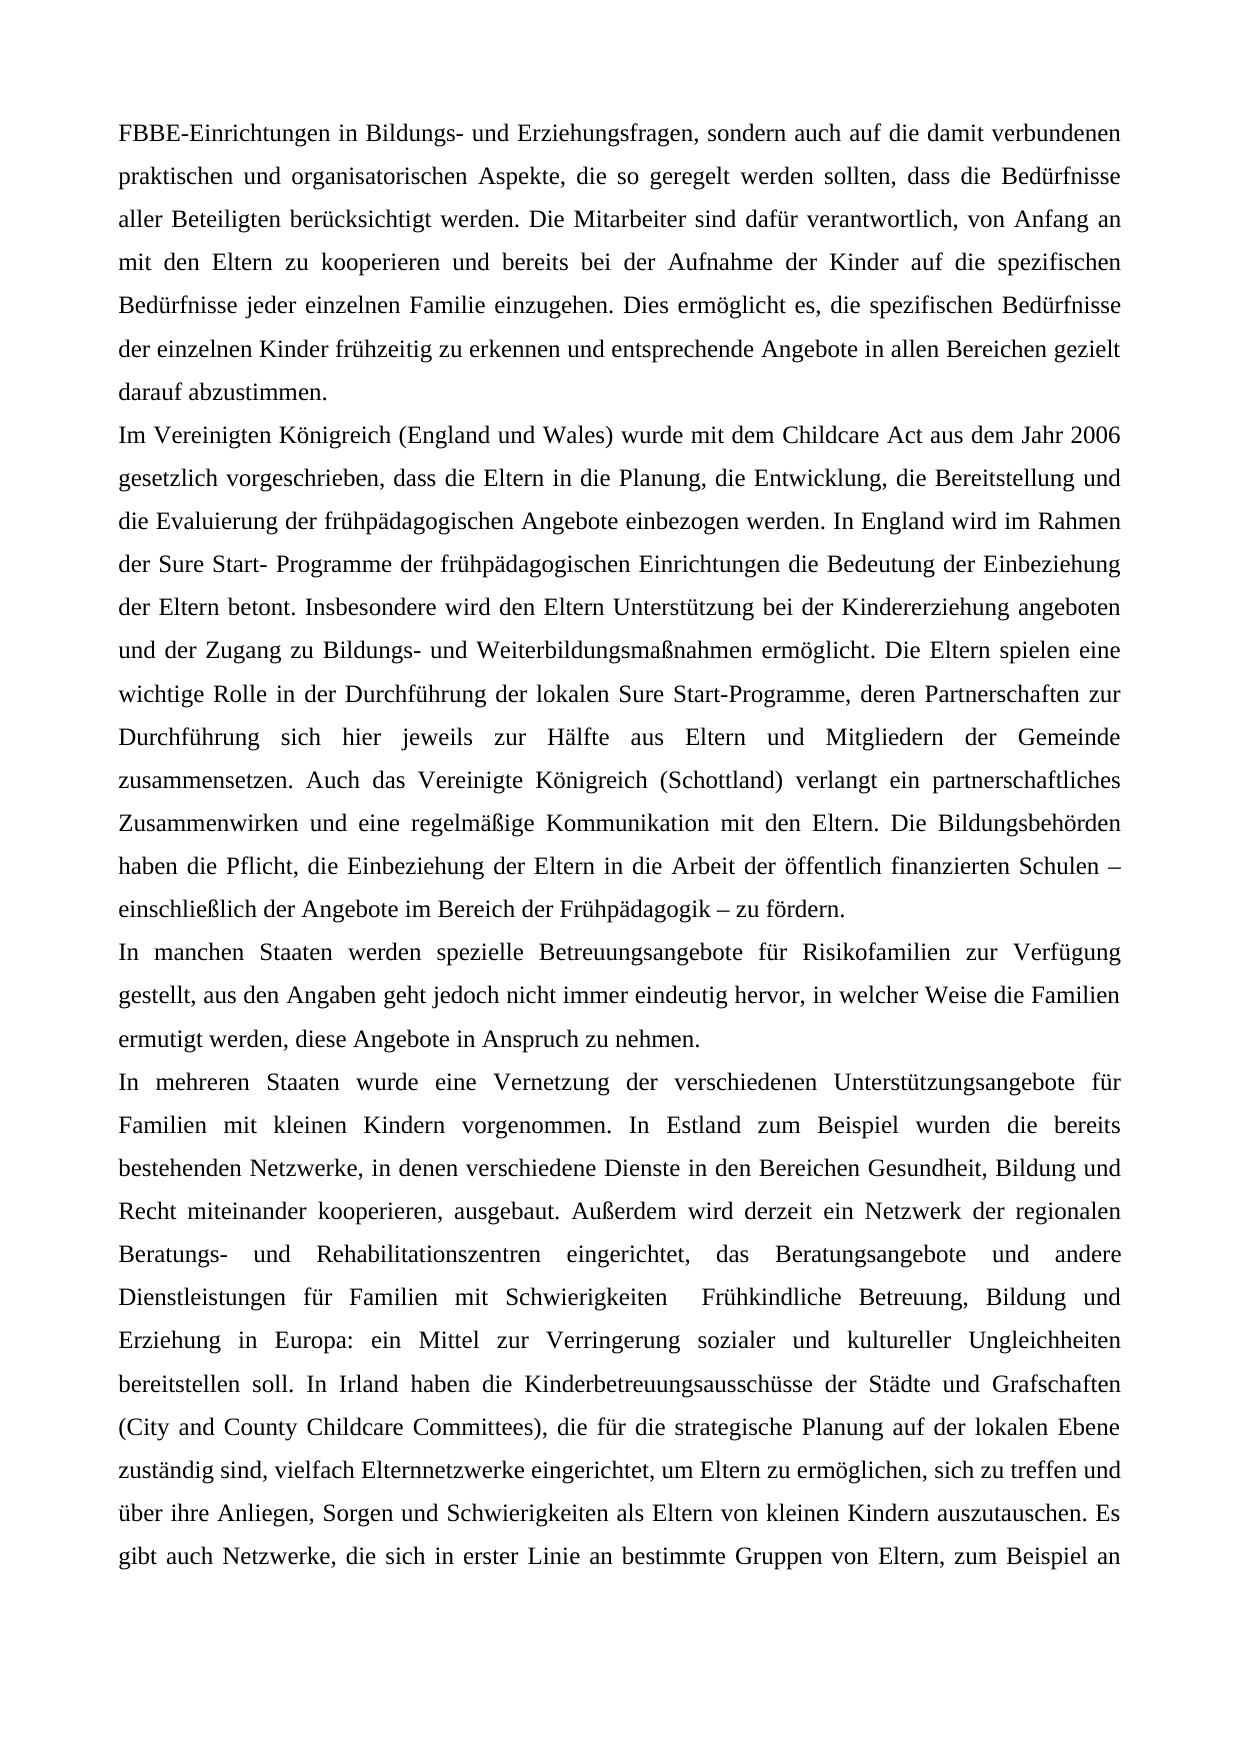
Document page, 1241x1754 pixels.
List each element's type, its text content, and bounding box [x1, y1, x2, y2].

text In mehreren Staaten wurde eine Vernetzung der verschiedenen Unterstützungsangebote für Familien mit kleinen Kindern vorgenommen. In Estland zum Beispiel wurden die bereits bestehenden Netzwerke, in denen verschiedene Dienste in den Bereichen Gesundheit, Bildung und Recht miteinander kooperieren, ausgebaut. Außerdem wird derzeit ein Netzwerk der regionalen Beratungs- und Rehabilitationszentren eingerichtet, das Beratungsangebote und andere Dienstleistungen für Familien mit Schwierigkeiten Frühkindliche Betreuung, Bildung und Erziehung in Europa: ein Mittel zur Verringerung sozialer und kultureller Ungleichheiten bereitstellen soll. In Irland haben die Kinderbetreuungsausschüsse der Städte und Grafschaften (City and County Childcare Committees), die für die strategische Planung auf der lokalen Ebene zuständig sind, vielfach Elternnetzwerke eingerichtet, um Eltern zu ermöglichen, sich zu treffen und über ihre Anliegen, Sorgen und Schwierigkeiten als Eltern von kleinen Kindern auszutauschen. Es gibt auch Netzwerke, die sich in erster Linie an bestimmte Gruppen von Eltern, zum Beispiel an [118, 1067, 1122, 1570]
text In manchen Staaten werden spezielle Betreuungsangebote für Risikofamilien zur Verfügung gestellt, aus den Angaben geht jedoch nicht immer eindeutig hervor, in welcher Weise die Familien ermutigt werden, diese Angebote in Anspruch zu nehmen. [118, 937, 1122, 1052]
text Im Vereinigten Königreich (England und Wales) wurde mit dem Childcare Act aus dem Jahr 2006 gesetzlich vorgeschrieben, dass die Eltern in die Planung, die Entwicklung, die Bereitstellung und die Evaluierung der frühpädagogischen Angebote einbezogen werden. In England wird im Rahmen der Sure Start- Programme der frühpädagogischen Einrichtungen die Bedeutung der Einbeziehung der Eltern betont. Insbesondere wird den Eltern Unterstützung bei der Kindererziehung angeboten und der Zugang zu Bildungs- und Weiterbildungsmaßnahmen ermöglicht. Die Eltern spielen eine wichtige Rolle in der Durchführung der lokalen Sure Start-Programme, deren Partnerschaften zur Durchführung sich hier jeweils zur Hälfte aus Eltern und Mitgliedern der Gemeinde zusammensetzen. Auch das Vereinigte Königreich (Schottland) verlangt ein partnerschaftliches Zusammenwirken und eine regelmäßige Kommunikation mit den Eltern. Die Bildungsbehörden haben die Pflicht, die Einbeziehung der Eltern in die Arbeit der öffentlich finanzierten Schulen – einschließlich der Angebote im Bereich der Frühpädagogik – zu fördern. [118, 420, 1122, 923]
text FBBE-Einrichtungen in Bildungs- und Erziehungsfragen, sondern auch auf die damit verbundenen praktischen und organisatorischen Aspekte, die so geregelt werden sollten, dass die Bedürfnisse aller Beteiligten berücksichtigt werden. Die Mitarbeiter sind dafür verantwortlich, von Anfang an mit den Eltern zu kooperieren und bereits bei der Aufnahme der Kinder auf die spezifischen Bedürfnisse jeder einzelnen Familie einzugehen. Dies ermöglicht es, die spezifischen Bedürfnisse der einzelnen Kinder frühzeitig zu erkennen und entsprechende Angebote in allen Bereichen gezielt darauf abzustimmen. [118, 118, 1122, 406]
